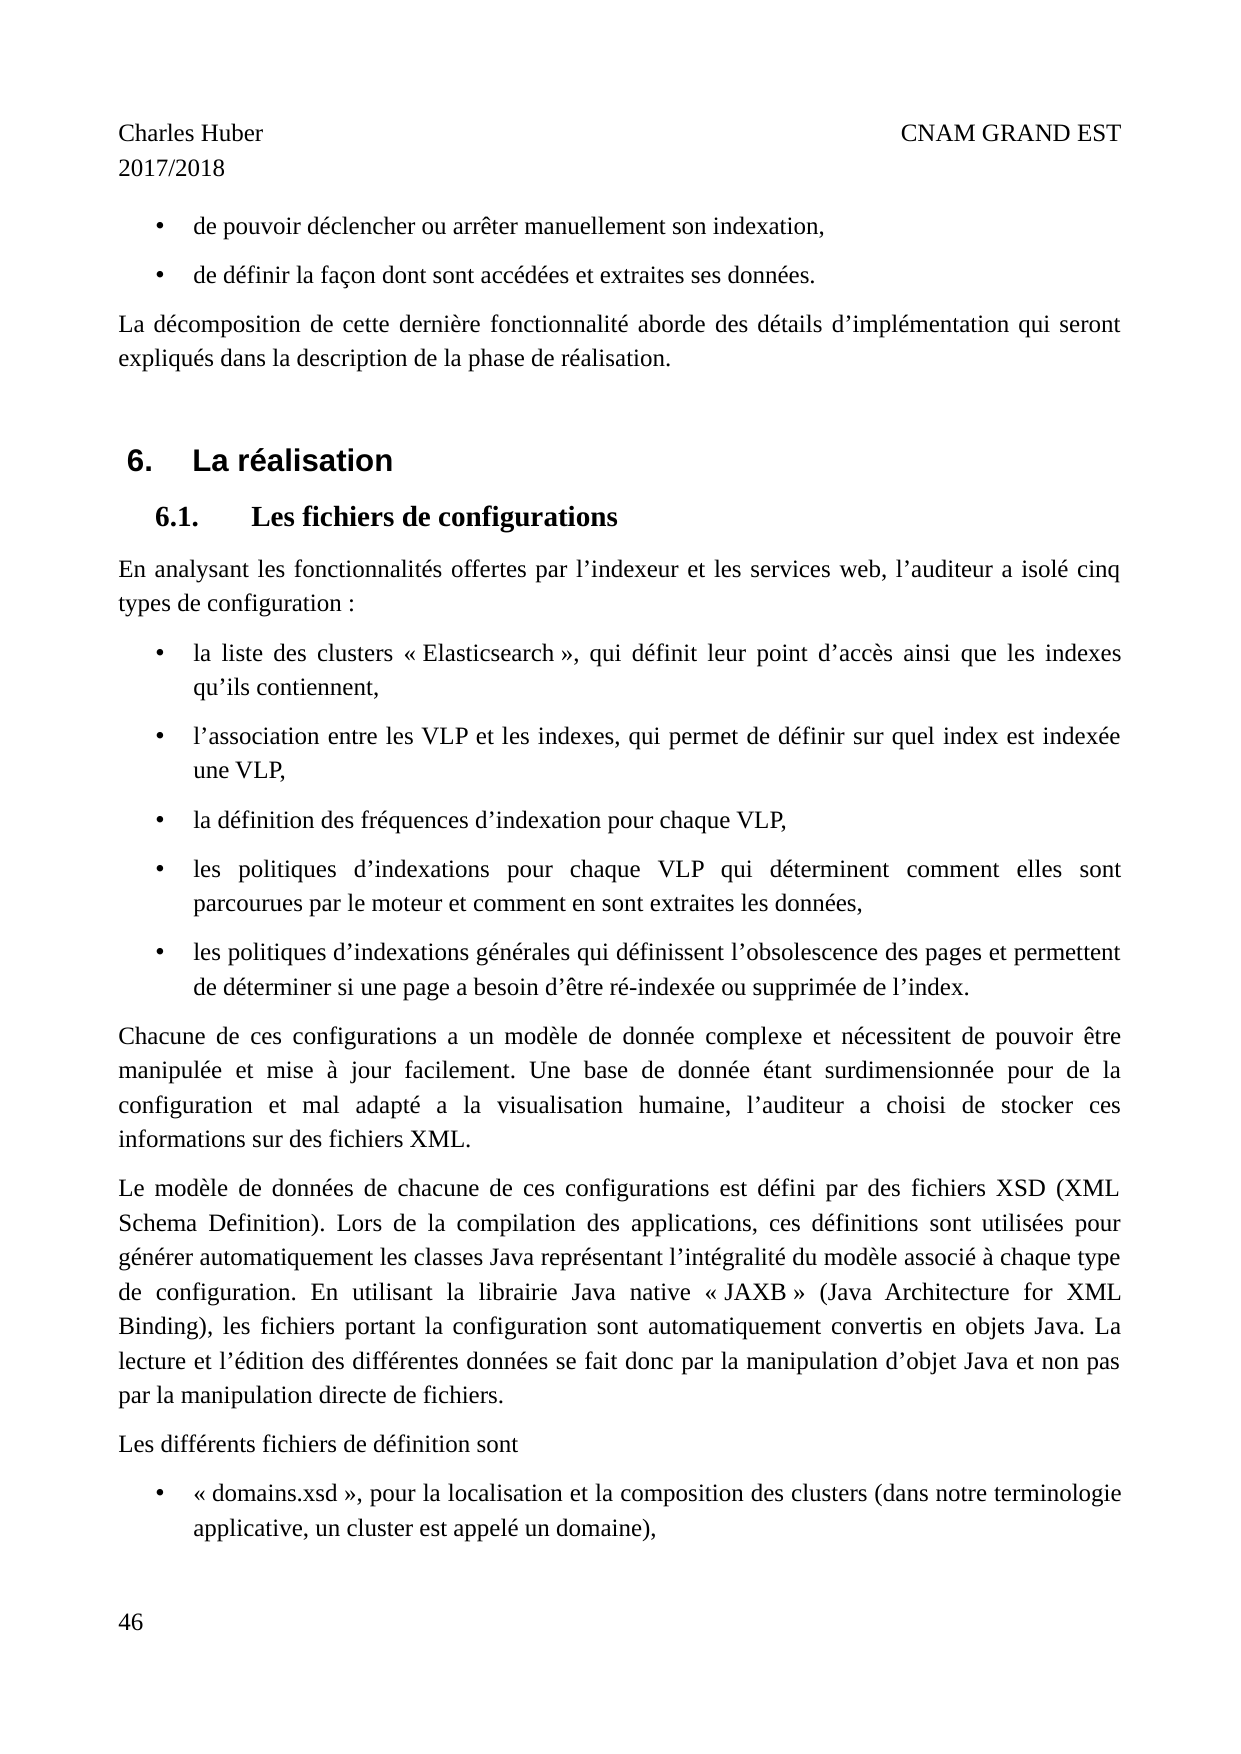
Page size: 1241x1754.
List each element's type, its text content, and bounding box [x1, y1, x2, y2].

list de définir la façon dont sont accédées et extraites ses données. [156, 260, 1122, 289]
list la liste des clusters « Elasticsearch », qui définit leur point d’accès ainsi que les indexes qu’ils contiennent, [156, 638, 1122, 701]
list « domains.xsd », pour la localisation et la composition des clusters (dans notre terminologie applicative, un cluster est appelé un domaine), [156, 1478, 1122, 1542]
list de pouvoir déclencher ou arrêter manuellement son indexation, [156, 211, 1122, 239]
text Chacune de ces configurations a un modèle de donnée complexe et nécessitent de pouvoir être manipulée et mise à jour facilement. Une base de donnée étant surdimensionnée pour de la configuration et mal adapté a la visualisation humaine, l’auditeur a choisi de stocker ces informations sur des fichiers XML. [118, 1021, 1122, 1153]
text En analysant les fonctionnalités offertes par l’indexeur et les services web, l’auditeur a isolé cinq types de configuration : [118, 554, 1122, 617]
list l’association entre les VLP et les indexes, qui permet de définir sur quel index est indexée une VLP, [156, 721, 1122, 784]
list la définition des fréquences d’indexation pour chaque VLP, [156, 805, 1122, 833]
text La décomposition de cette dernière fonctionnalité aborde des détails d’implémentation qui seront expliqués dans la description de la phase de réalisation. [118, 309, 1122, 372]
text Les différents fichiers de définition sont [118, 1429, 1122, 1458]
list les politiques d’indexations pour chaque VLP qui déterminent comment elles sont parcourues par le moteur et comment en sont extraites les données, [156, 854, 1122, 917]
subtitle La réalisation [118, 442, 1122, 477]
subtitle Les fichiers de configurations [148, 499, 1122, 533]
list les politiques d’indexations générales qui définissent l’obsolescence des pages et permettent de déterminer si une page a besoin d’être ré-indexée ou supprimée de l’index. [156, 937, 1122, 1001]
text Le modèle de données de chacune de ces configurations est défini par des fichiers XSD (XML Schema Definition). Lors de la compilation des applications, ces définitions sont utilisées pour générer automatiquement les classes Java représentant l’intégralité du modèle associé à chaque type de configuration. En utilisant la librairie Java native « JAXB » (Java Architecture for XML Binding), les fichiers portant la configuration sont automatiquement convertis en objets Java. La lecture et l’édition des différentes données se fait donc par la manipulation d’objet Java et non pas par la manipulation directe de fichiers. [118, 1173, 1122, 1409]
